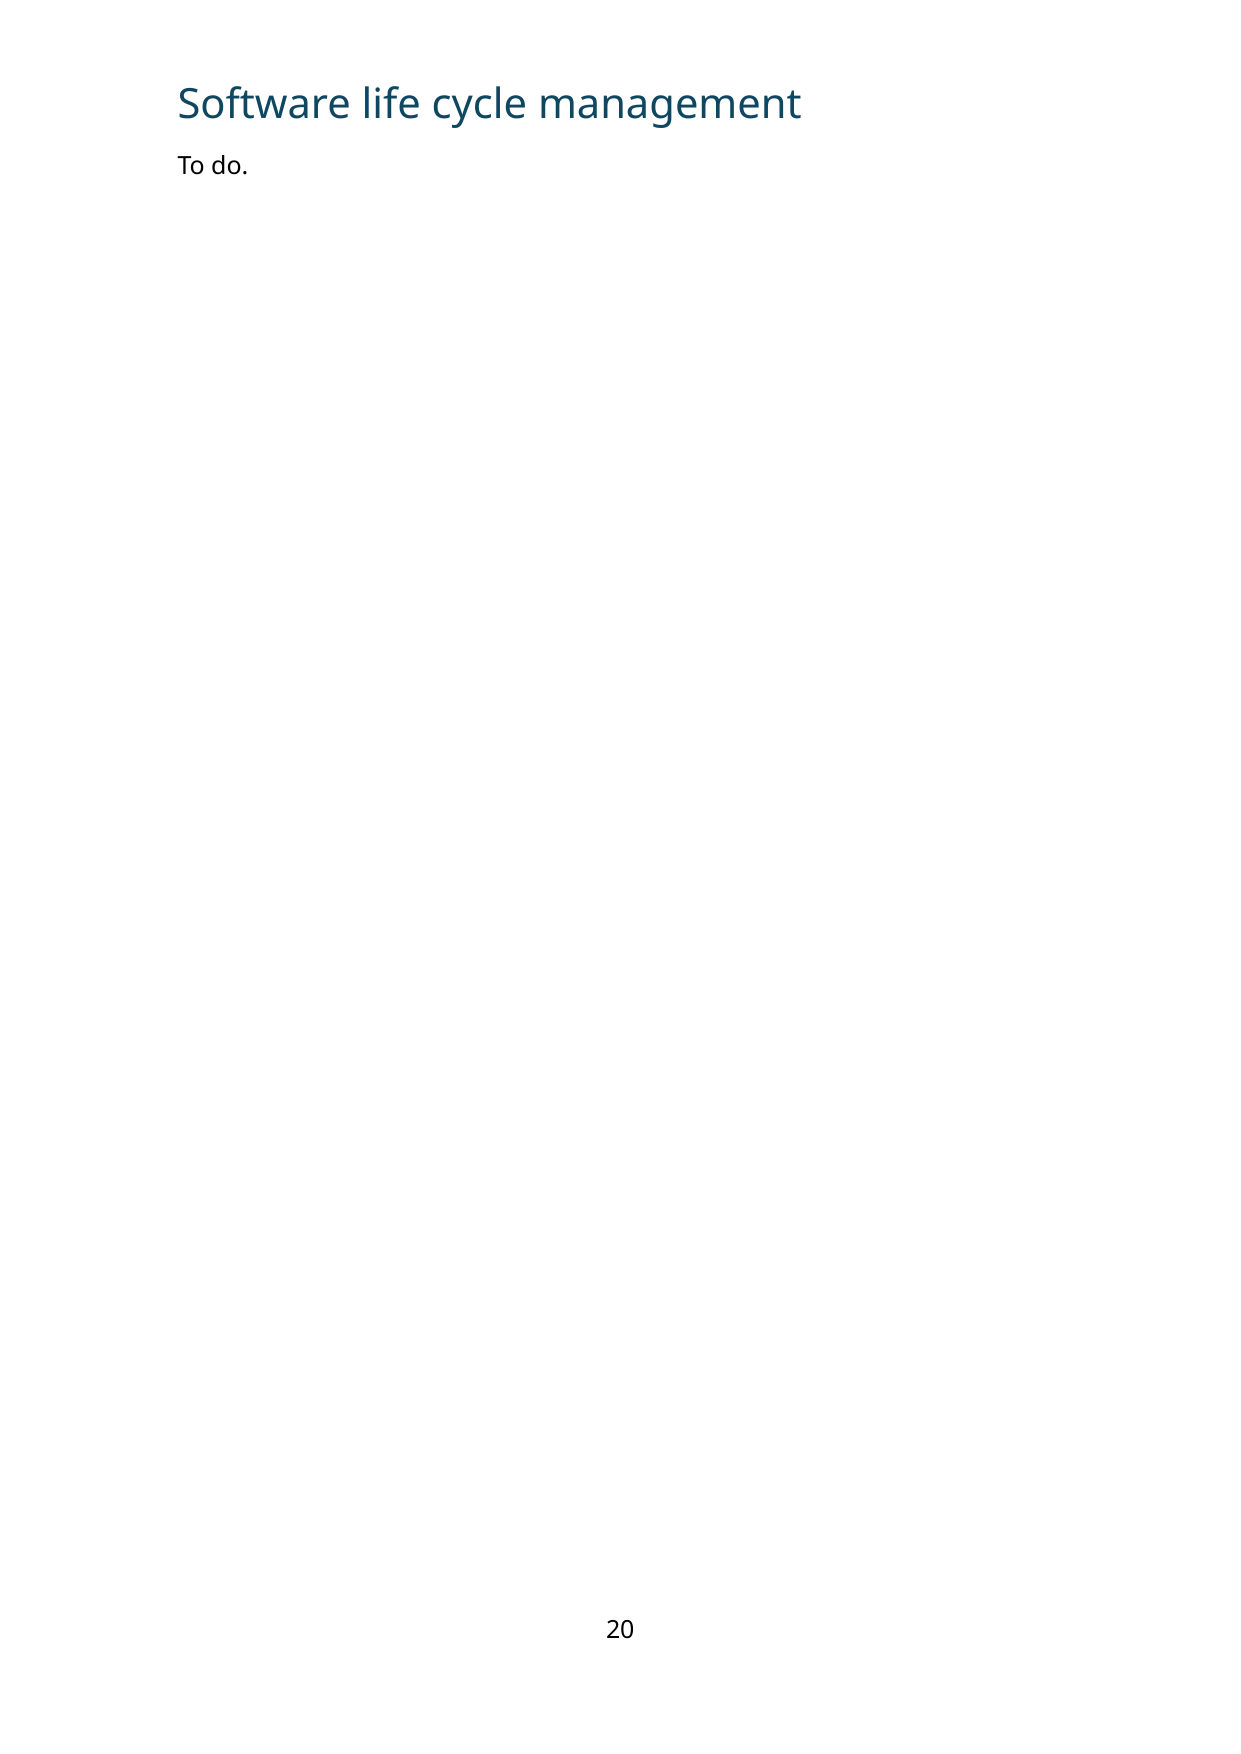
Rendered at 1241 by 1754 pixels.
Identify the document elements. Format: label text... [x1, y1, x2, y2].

subtitle Software life cycle management [177, 74, 1063, 131]
text To do. [177, 147, 1063, 181]
